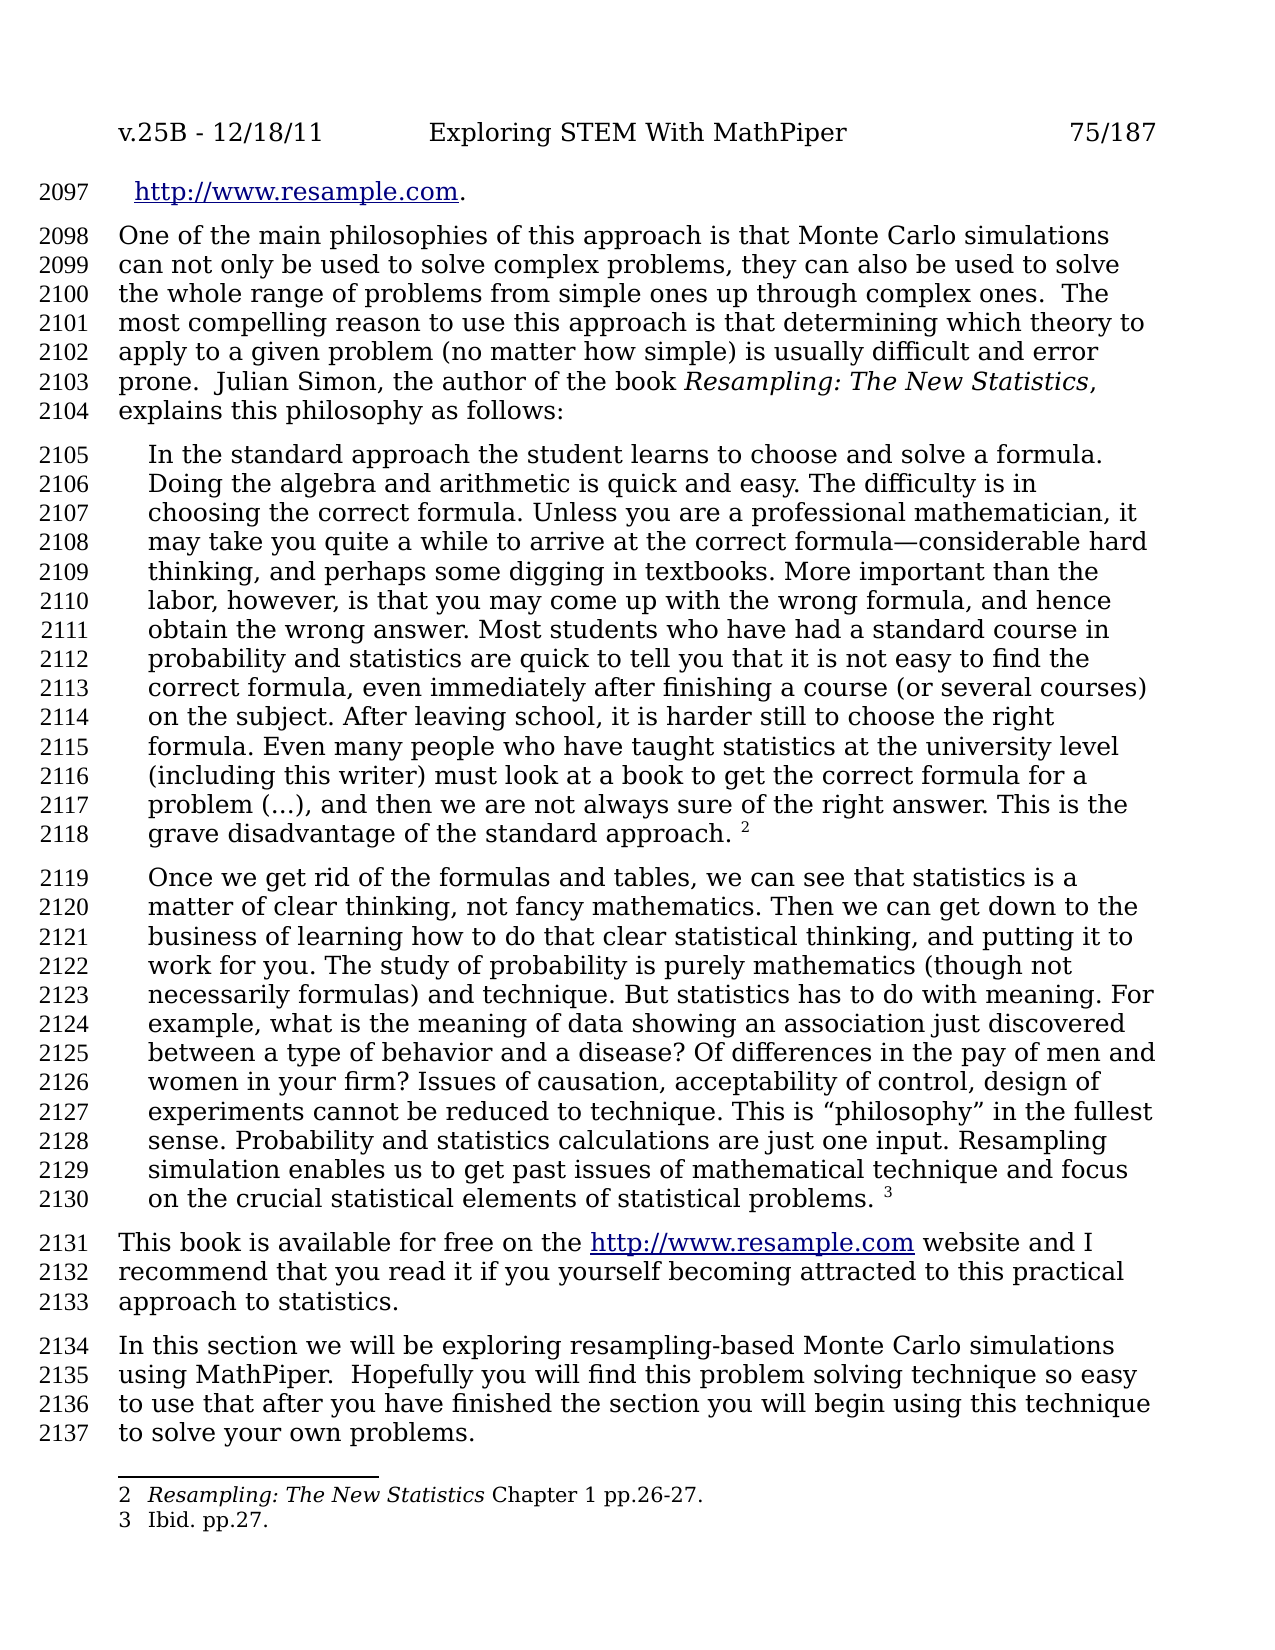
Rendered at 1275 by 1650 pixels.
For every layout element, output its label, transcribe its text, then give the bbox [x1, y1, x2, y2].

text One of the main philosophies of this approach is that Monte Carlo simulations can not only be used to solve complex problems, they can also be used to solve the whole range of problems from simple ones up through complex ones. The most compelling reason to use this approach is that determining which theory to apply to a given problem (no matter how simple) is usually difficult and error prone. Julian Simon, the author of the book Resampling: The New Statistics, explains this philosophy as follows: [118, 221, 1157, 425]
text This book is available for free on the http://www.resample.com website and I recommend that you read it if you yourself becoming attracted to this practical approach to statistics. [118, 1228, 1157, 1316]
text In the standard approach the student learns to choose and solve a formula. Doing the algebra and arithmetic is quick and easy. The difficulty is in choosing the correct formula. Unless you are a professional mathematician, it may take you quite a while to arrive at the correct formula—considerable hard thinking, and perhaps some digging in textbooks. More important than the labor, however, is that you may come up with the wrong formula, and hence obtain the wrong answer. Most students who have had a standard course in probability and statistics are quick to tell you that it is not easy to find the correct formula, even immediately after finishing a course (or several courses) on the subject. After leaving school, it is harder still to choose the right formula. Even many people who have taught statistics at the university level (including this writer) must look at a book to get the correct formula for a problem (...), and then we are not always sure of the right answer. This is the grave disadvantage of the standard approach. [148, 440, 1157, 848]
text In this section we will be exploring resampling-based Monte Carlo simulations using MathPiper. Hopefully you will find this problem solving technique so easy to use that after you have finished the section you will begin using this technique to solve your own problems. [118, 1331, 1157, 1448]
text Resampling: The New Statistics Chapter 1 pp.26-27. [118, 1483, 1157, 1508]
text http://www.resample.com. [118, 177, 1157, 206]
text Once we get rid of the formulas and tables, we can see that statistics is a matter of clear thinking, not fancy mathematics. Then we can get down to the business of learning how to do that clear statistical thinking, and putting it to work for you. The study of probability is purely mathematics (though not necessarily formulas) and technique. But statistics has to do with meaning. For example, what is the meaning of data showing an association just discovered between a type of behavior and a disease? Of differences in the pay of men and women in your firm? Issues of causation, acceptability of control, design of experiments cannot be reduced to technique. This is “philosophy” in the fullest sense. Probability and statistics calculations are just one input. Resampling simulation enables us to get past issues of mathematical technique and focus on the crucial statistical elements of statistical problems. [148, 863, 1157, 1213]
text Ibid. pp.27. [118, 1508, 1157, 1532]
